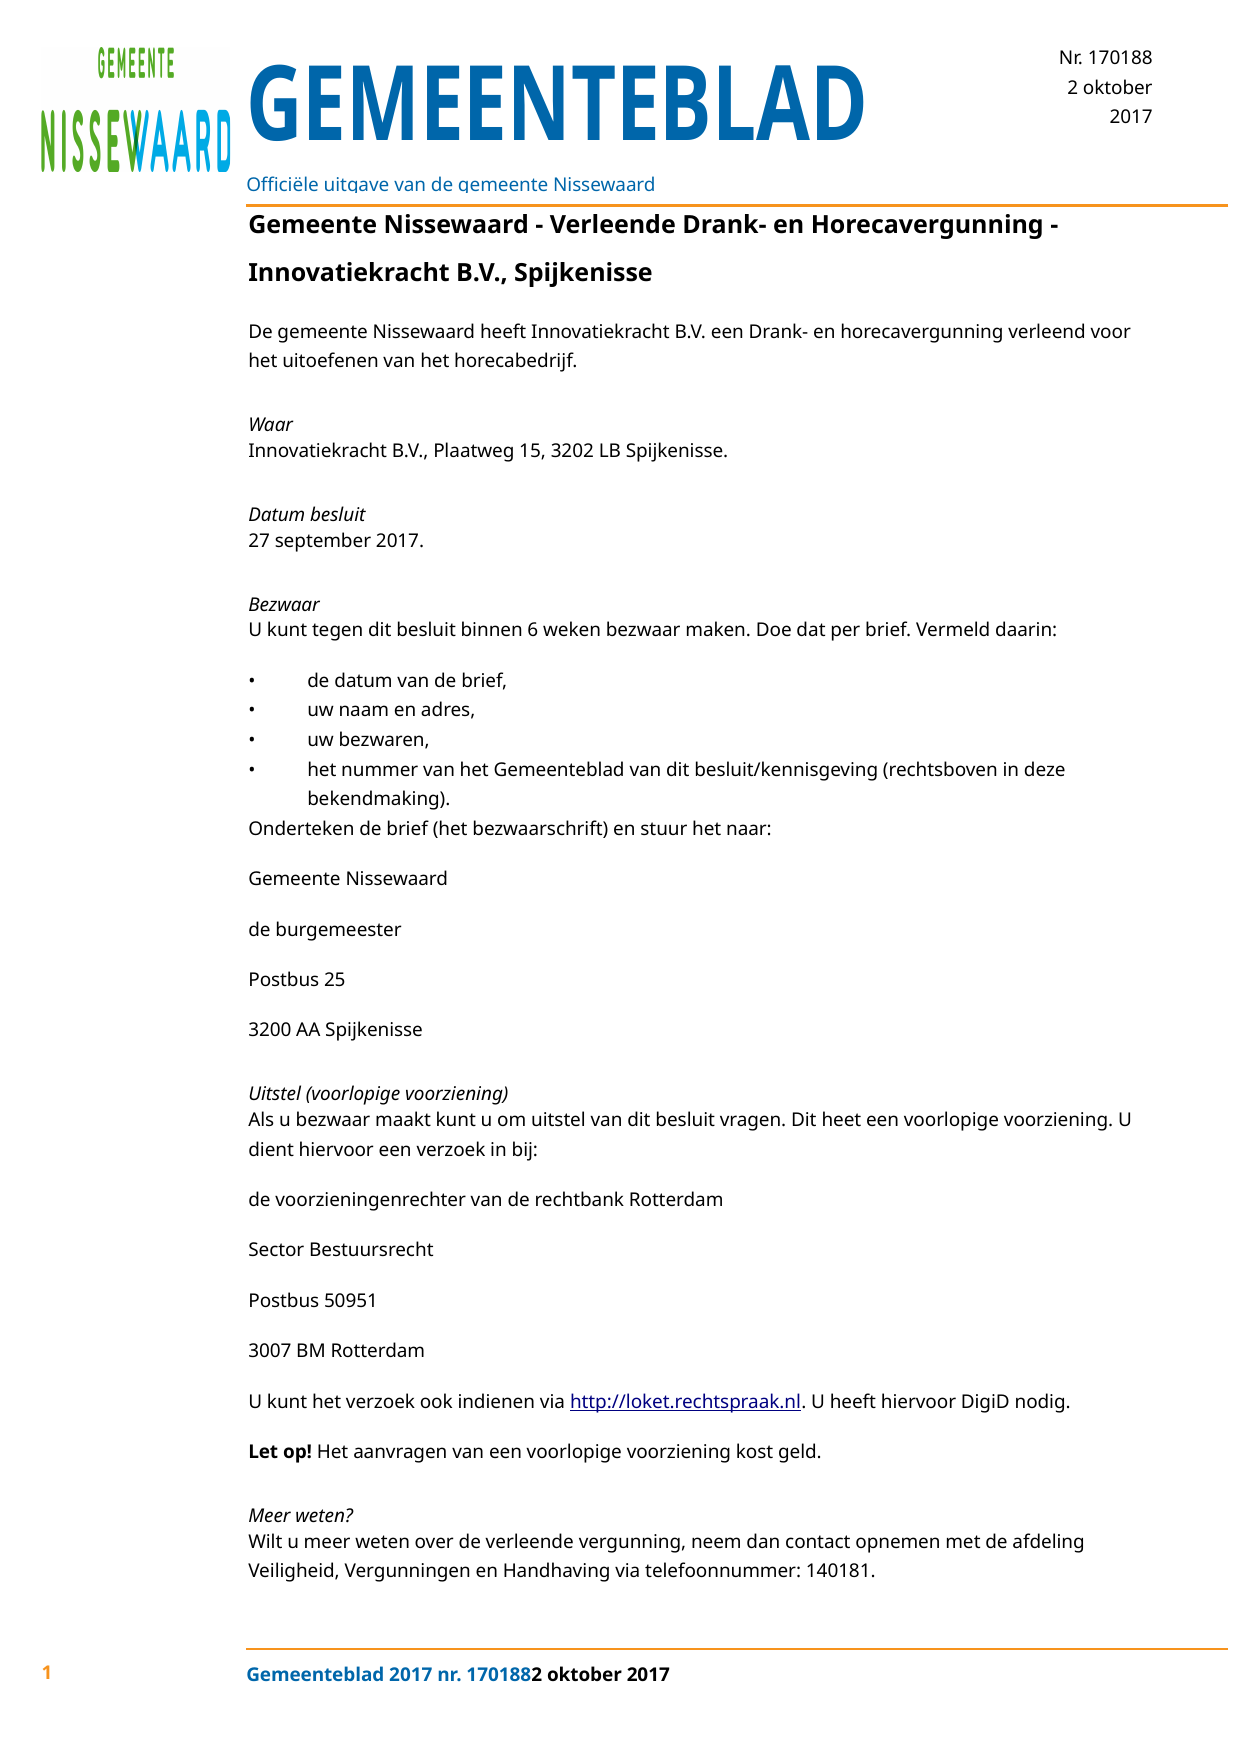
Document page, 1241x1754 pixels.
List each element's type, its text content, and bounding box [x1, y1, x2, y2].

text Gemeente Nissewaard [248, 865, 1152, 891]
picture [201, 122, 206, 138]
text Let op! Het aanvragen van een voorlopige voorziening kost geld. [248, 1438, 1152, 1464]
text Datum besluit [248, 501, 1152, 527]
text Innovatiekracht B.V., Plaatweg 15, 3202 LB Spijkenisse. [248, 437, 1152, 463]
picture [41, 47, 231, 172]
text Postbus 25 [248, 966, 1152, 992]
picture [176, 157, 187, 172]
text Wilt u meer weten over de verleende vergunning, neem dan contact opnemen met de afdeling Veiligheid, Vergunningen en Handhaving via telefoonnummer: 140181. [248, 1528, 1152, 1583]
text De gemeente Nissewaard heeft Innovatiekracht B.V. een Drank- en horecavergunning verleend voor het uitoefenen van het horecabedrijf. [248, 318, 1152, 373]
text 3200 AA Spijkenisse [248, 1017, 1152, 1042]
text Gemeente Nissewaard - Verleende Drank- en Horecavergunning - Innovatiekracht B.V., Spijkenisse [248, 207, 1152, 288]
picture [222, 122, 227, 160]
list de datum van de brief, [248, 667, 1152, 693]
text Als u bezwaar maakt kunt u om uitstel van dit besluit vragen. Dit heet een voorlopige voorziening. U dient hiervoor een verzoek in bij: [248, 1106, 1152, 1162]
text 3007 BM Rotterdam [248, 1337, 1152, 1363]
text U kunt tegen dit besluit binnen 6 weken bezwaar maken. Doe dat per brief. Vermeld daarin: [248, 617, 1152, 642]
list uw naam en adres, [248, 697, 1152, 722]
list het nummer van het Gemeenteblad van dit besluit/kennisgeving (rechtsboven in deze bekendmaking). [248, 756, 1152, 811]
text de burgemeester [248, 916, 1152, 941]
text Sector Bestuursrecht [248, 1237, 1152, 1262]
picture [200, 151, 206, 172]
picture [154, 157, 165, 172]
text U kunt het verzoek ook indienen via http://loket.rechtspraak.nl. U heeft hiervoor DigiD nodig. [248, 1388, 1152, 1414]
text Postbus 50951 [248, 1287, 1152, 1313]
text Meer weten? [248, 1502, 1152, 1528]
text Bezwaar [248, 591, 1152, 617]
list uw bezwaren, [248, 726, 1152, 752]
text de voorzieningenrechter van de rechtbank Rotterdam [248, 1186, 1152, 1212]
text Waar [248, 411, 1152, 437]
text Uitstel (voorlopige voorziening) [248, 1081, 1152, 1106]
text 27 september 2017. [248, 527, 1152, 553]
text Onderteken de brief (het bezwaarschrift) en stuur het naar: [248, 815, 1152, 841]
